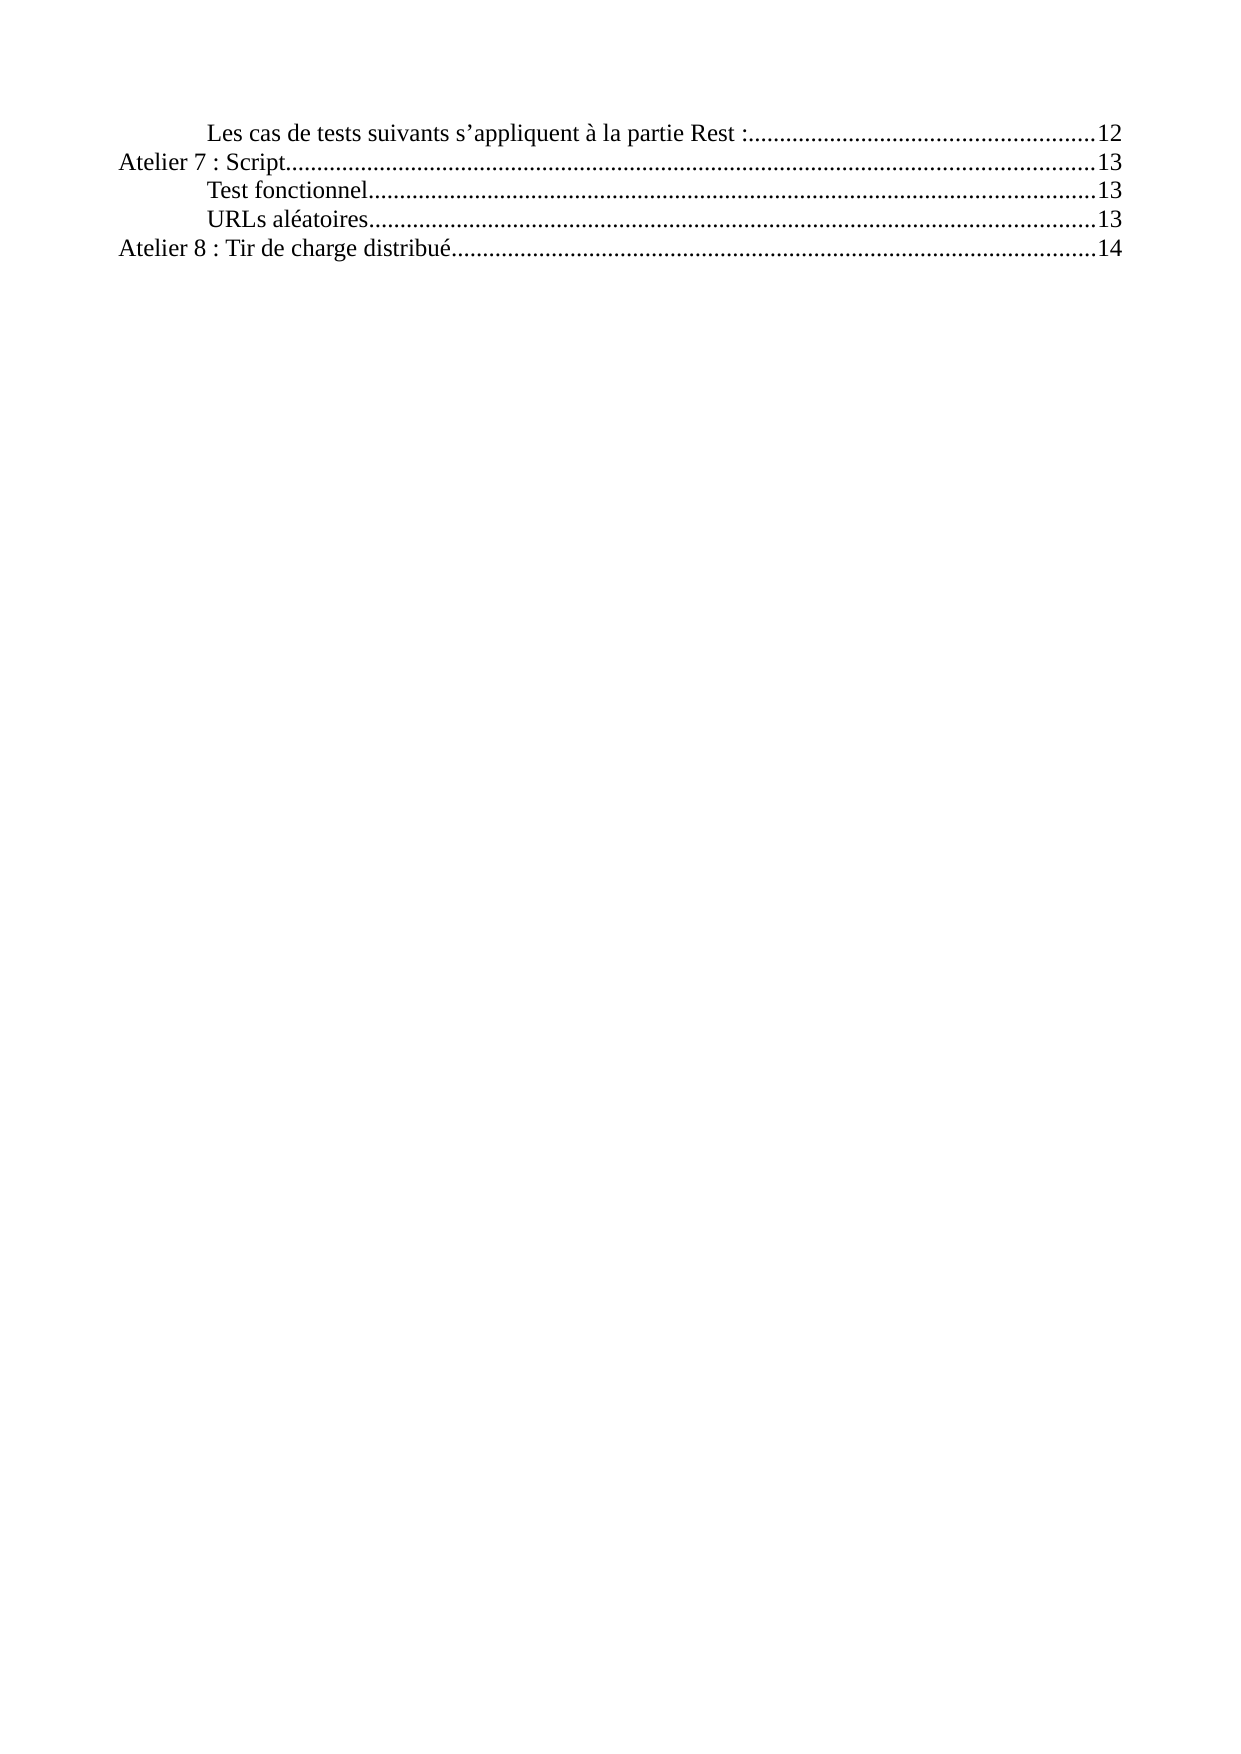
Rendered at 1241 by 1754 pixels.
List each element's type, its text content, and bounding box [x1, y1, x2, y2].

text URLs aléatoires 13 [207, 204, 1122, 233]
text Les cas de tests suivants s’appliquent à la partie Rest : 12 [207, 118, 1122, 147]
text Atelier 7 : Script 13 [118, 147, 1122, 176]
text Test fonctionnel 13 [207, 176, 1122, 204]
text Atelier 8 : Tir de charge distribué 14 [118, 233, 1122, 262]
